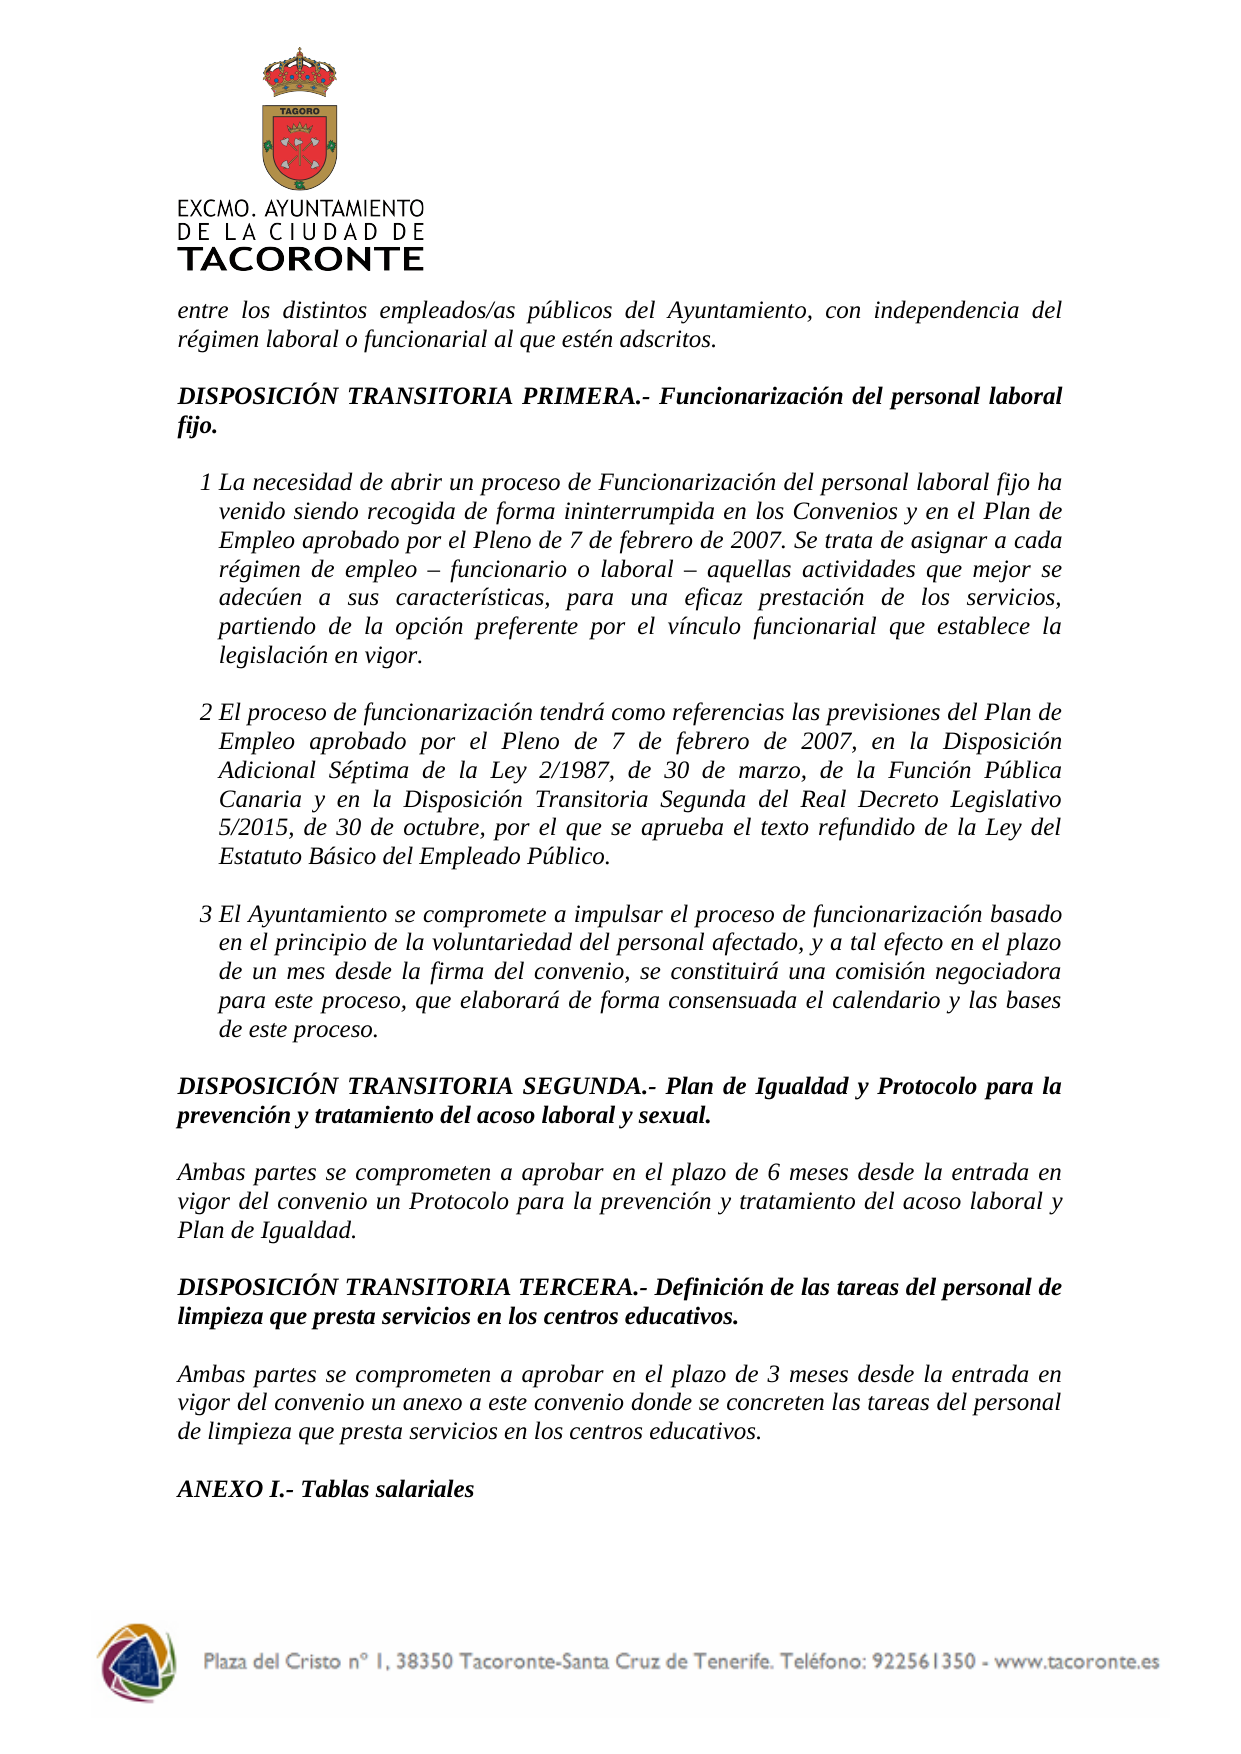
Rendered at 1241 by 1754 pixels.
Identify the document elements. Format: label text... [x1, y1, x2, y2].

text ANEXO I.- Tablas salariales [177, 1474, 1063, 1502]
picture [90, 1610, 1170, 1718]
list El Ayuntamiento se compromete a impulsar el proceso de funcionarización basado en el principio de la voluntariedad del personal afectado, y a tal efecto en el plazo de un mes desde la firma del convenio, se constituirá una comisión negociadora para este proceso, que elaborará de forma consensuada el calendario y las bases de este proceso. [199, 899, 1063, 1042]
text Ambas partes se comprometen a aprobar en el plazo de 6 meses desde la entrada en vigor del convenio un Protocolo para la prevención y tratamiento del acoso laboral y Plan de Igualdad. [177, 1157, 1063, 1244]
text Ambas partes se comprometen a aprobar en el plazo de 3 meses desde la entrada en vigor del convenio un anexo a este convenio donde se concreten las tareas del personal de limpieza que presta servicios en los centros educativos. [177, 1359, 1063, 1445]
text DISPOSICIÓN TRANSITORIA PRIMERA.- Funcionarización del personal laboral fijo. [177, 381, 1063, 439]
text DISPOSICIÓN TRANSITORIA TERCERA.- Definición de las tareas del personal de limpieza que presta servicios en los centros educativos. [177, 1272, 1063, 1330]
picture [177, 47, 424, 271]
text DISPOSICIÓN TRANSITORIA SEGUNDA.- Plan de Igualdad y Protocolo para la prevención y tratamiento del acoso laboral y sexual. [177, 1071, 1063, 1129]
list La necesidad de abrir un proceso de Funcionarización del personal laboral fijo ha venido siendo recogida de forma ininterrumpida en los Convenios y en el Plan de Empleo aprobado por el Pleno de 7 de febrero de 2007. Se trata de asignar a cada régimen de empleo – funcionario o laboral – aquellas actividades que mejor se adecúen a sus características, para una eficaz prestación de los servicios, partiendo de la opción preferente por el vínculo funcionarial que establece la legislación en vigor. [199, 467, 1063, 669]
list El proceso de funcionarización tendrá como referencias las previsiones del Plan de Empleo aprobado por el Pleno de 7 de febrero de 2007, en la Disposición Adicional Séptima de la Ley 2/1987, de 30 de marzo, de la Función Pública Canaria y en la Disposición Transitoria Segunda del Real Decreto Legislativo 5/2015, de 30 de octubre, por el que se aprueba el texto refundido de la Ley del Estatuto Básico del Empleado Público. [199, 697, 1063, 870]
text entre los distintos empleados/as públicos del Ayuntamiento, con independencia del régimen laboral o funcionarial al que estén adscritos. [177, 295, 1063, 352]
